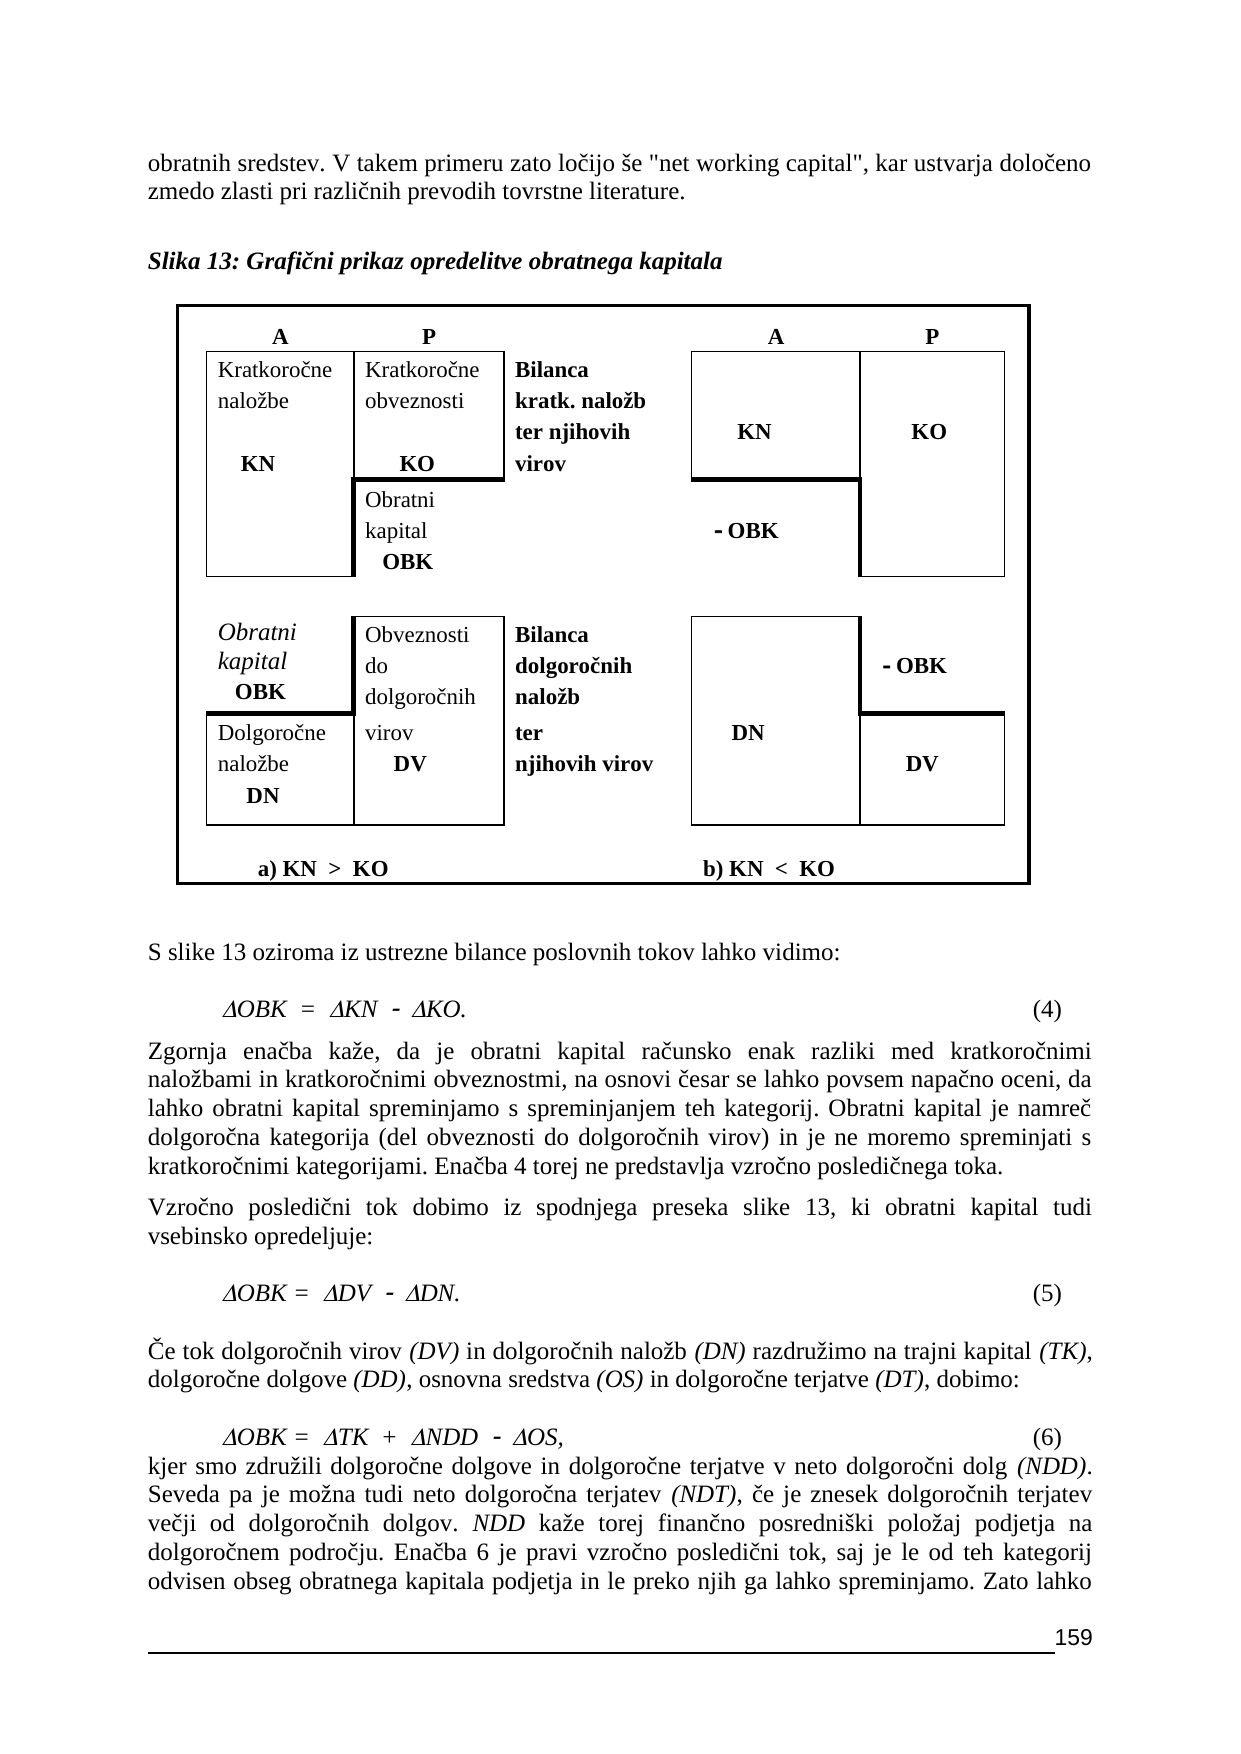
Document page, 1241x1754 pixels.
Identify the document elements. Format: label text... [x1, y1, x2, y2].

table_cell [179, 824, 207, 882]
table_cell KN [692, 352, 859, 477]
table_cell [1005, 711, 1027, 824]
text kjer smo združili dolgoročne dolgove in dolgoročne terjatve v neto dolgoročni dolg (NDD). Seveda pa je možna tudi neto dolgoročna terjatev (NDT), če je znesek dolgoročnih terjatev večji od dolgoročnih dolgov. NDD kaže torej finančno posredniški položaj podjetja na dolgoročnem področju. Enačba 6 je pravi vzročno posledični tok, saj je le od teh kategorij odvisen obseg obratnega kapitala podjetja in le preko njih ga lahko spreminjamo. Zato lahko [148, 1451, 1093, 1594]
table_header A [692, 307, 860, 351]
table_cell b) KN < KO [692, 826, 1004, 882]
table_cell [179, 576, 207, 596]
table_cell [179, 351, 206, 477]
table_cell [1004, 616, 1027, 711]
table_cell [207, 577, 354, 596]
table_cell [179, 711, 206, 824]
table_cell DV [861, 716, 1004, 824]
text OBK = KN  KO. (4) [148, 994, 1093, 1023]
table_header [1004, 307, 1027, 351]
table_cell a) KN > KO [207, 826, 504, 882]
table_cell Bilanca kratk. naložb ter njihovih virov [505, 351, 691, 477]
table_cell Obratni kapital OBK [356, 482, 504, 576]
text OBK = TK + NDD  OS, (6) [148, 1422, 1093, 1451]
text Zgornja enačba kaže, da je obratni kapital računsko enak razliki med kratkoročnimi naložbami in kratkoročnimi obveznostmi, na osnovi česar se lahko povsem napačno oceni, da lahko obratni kapital spreminjamo s spreminjanjem teh kategorij. Obratni kapital je namreč dolgoročna kategorija (del obveznosti do dolgoročnih virov) in je ne moremo spreminjati s kratkoročnimi kategorijami. Enačba 4 torej ne predstavlja vzročno posledičnega toka. [148, 1036, 1093, 1179]
table_cell DN [692, 711, 859, 824]
table_cell Dolgoročne naložbe DN [207, 716, 353, 824]
table_cell Kratkoročne naložbe KN [207, 352, 353, 477]
text S slike 13 oziroma iz ustrezne bilance poslovnih tokov lahko vidimo: [148, 937, 1093, 966]
table_cell [354, 596, 504, 616]
table_cell [692, 617, 858, 711]
table_cell [860, 577, 1004, 596]
table_header [179, 307, 207, 351]
table_cell [692, 576, 860, 596]
table_cell [207, 596, 354, 616]
table_cell [179, 477, 206, 576]
table_cell [860, 596, 1004, 616]
table_cell [692, 596, 860, 616]
table_cell  OBK [692, 482, 858, 576]
table_cell ter njihovih virov [505, 711, 691, 824]
table_cell [504, 596, 692, 616]
table_cell [1004, 596, 1027, 616]
table_cell [1005, 477, 1027, 576]
text OBK = DV  DN. (5) [148, 1278, 1093, 1307]
table_cell KO [861, 352, 1004, 477]
table_cell [862, 477, 1004, 576]
table_cell [504, 824, 692, 882]
text Slika 13: Grafični prikaz opredelitve obratnega kapitala [148, 246, 1093, 275]
table_cell [179, 616, 207, 711]
table_cell [354, 576, 504, 596]
table_cell Kratkoročne obveznosti KO [355, 352, 503, 477]
table_header A [207, 307, 354, 351]
table_cell Obveznosti do dolgoročnih [356, 617, 503, 711]
text Če tok dolgoročnih virov (DV) in dolgoročnih naložb (DN) razdružimo na trajni kapital (TK), dolgoročne dolgove (DD), osnovna sredstva (OS) in dolgoročne terjatve (DT), dobimo: [148, 1336, 1093, 1393]
table_header [504, 307, 692, 351]
table_cell  OBK [862, 616, 1004, 711]
table_cell [1004, 824, 1027, 882]
table_cell virov DV [355, 711, 503, 824]
table_cell [179, 596, 207, 616]
table_cell [207, 477, 351, 576]
text Vzročno posledični tok dobimo iz spodnjega preseka slike 13, ki obratni kapital tudi vsebinsko opredeljuje: [148, 1192, 1093, 1249]
table_cell [504, 576, 692, 596]
table_cell Bilanca dolgoročnih naložb [505, 616, 691, 711]
text obratnih sredstev. V takem primeru zato ločijo še "net working capital", kar ustvarja določeno zmedo zlasti pri različnih prevodih tovrstne literature. [148, 148, 1093, 205]
table_header P [860, 307, 1004, 351]
table_cell [504, 477, 692, 576]
table_cell Obratni kapital OBK [207, 616, 351, 711]
table_header P [354, 307, 504, 351]
table_cell [1004, 576, 1027, 596]
table_cell [1005, 351, 1027, 477]
